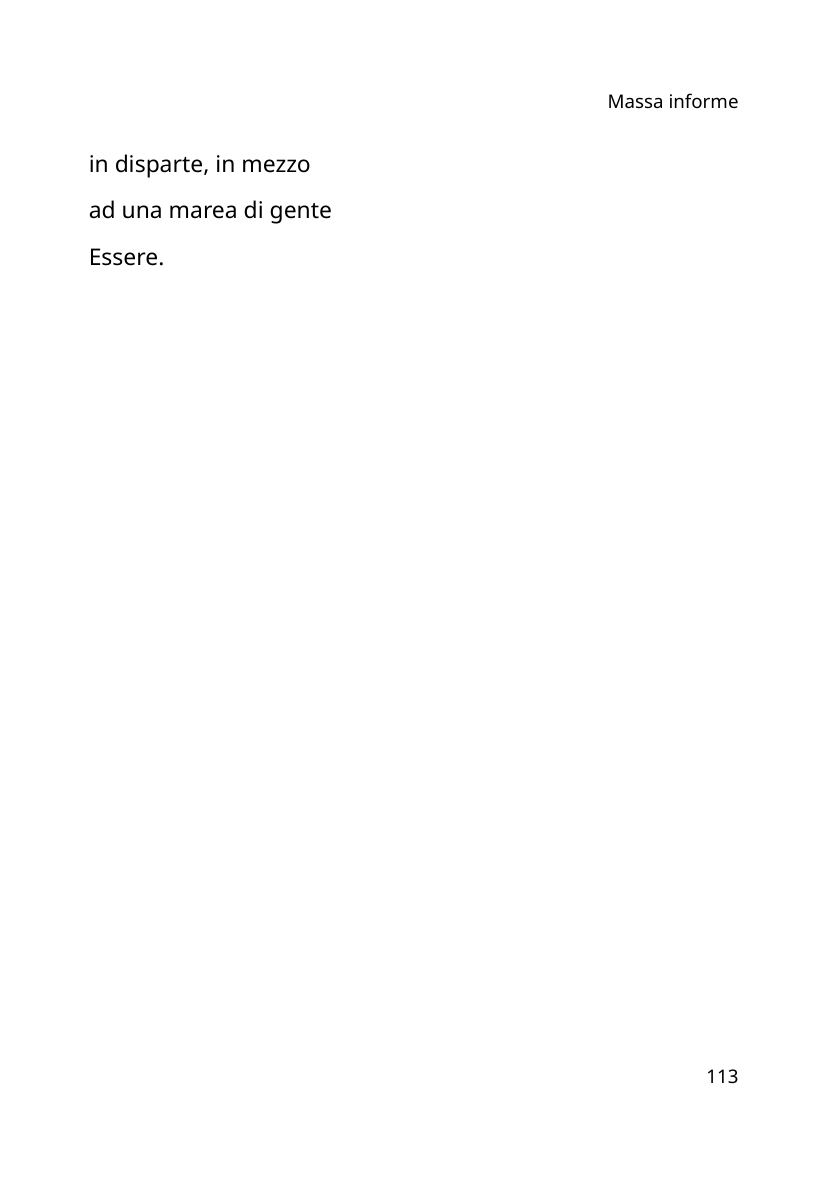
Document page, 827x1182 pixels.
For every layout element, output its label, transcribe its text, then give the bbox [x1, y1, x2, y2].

text in disparte, in mezzo [88, 147, 738, 179]
text Essere. [88, 241, 738, 272]
text ad una marea di gente [88, 194, 738, 226]
